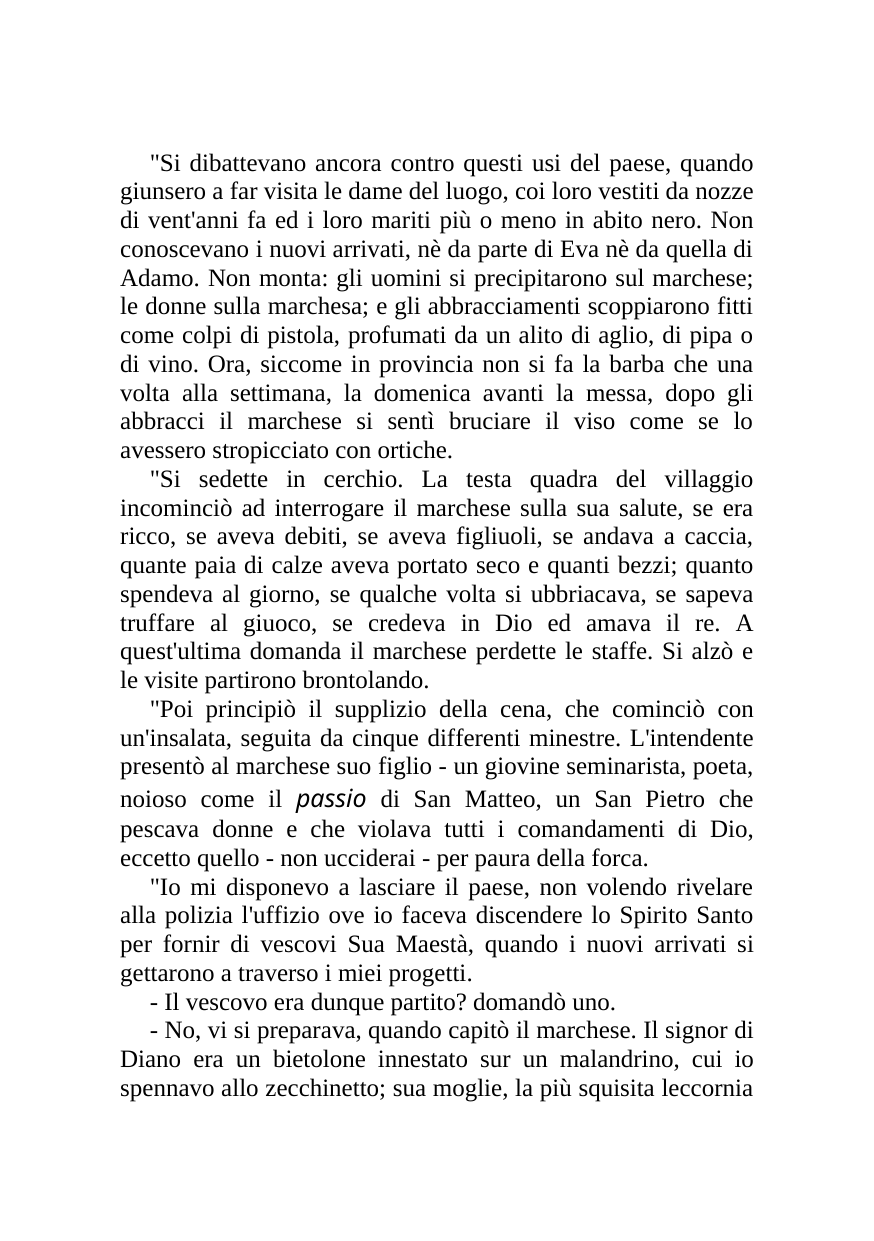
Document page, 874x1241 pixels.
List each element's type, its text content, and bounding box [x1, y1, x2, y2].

text "Io mi disponevo a lasciare il paese, non volendo rivelare alla polizia l'uffizio ove io faceva discendere lo Spirito Santo per fornir di vescovi Sua Maestà, quando i nuovi arrivati si gettarono a traverso i miei progetti. [120, 872, 754, 987]
text "Poi principiò il supplizio della cena, che cominciò con un'insalata, seguita da cinque differenti minestre. L'intendente presentò al marchese suo figlio - un giovine seminarista, poeta, noioso come il passio di San Matteo, un San Pietro che pescava donne e che violava tutti i comandamenti di Dio, eccetto quello - non ucciderai - per paura della forca. [120, 694, 754, 872]
text - Il vescovo era dunque partito? domandò uno. [120, 987, 754, 1016]
text "Si dibattevano ancora contro questi usi del paese, quando giunsero a far visita le dame del luogo, coi loro vestiti da nozze di vent'anni fa ed i loro mariti più o meno in abito nero. Non conoscevano i nuovi arrivati, nè da parte di Eva nè da quella di Adamo. Non monta: gli uomini si precipitarono sul marchese; le donne sulla marchesa; e gli abbracciamenti scoppiarono fitti come colpi di pistola, profumati da un alito di aglio, di pipa o di vino. Ora, siccome in provincia non si fa la barba che una volta alla settimana, la domenica avanti la messa, dopo gli abbracci il marchese si sentì bruciare il viso come se lo avessero stropicciato con ortiche. [120, 148, 754, 464]
text "Si sedette in cerchio. La testa quadra del villaggio incominciò ad interrogare il marchese sulla sua salute, se era ricco, se aveva debiti, se aveva figliuoli, se andava a caccia, quante paia di calze aveva portato seco e quanti bezzi; quanto spendeva al giorno, se qualche volta si ubbriacava, se sapeva truffare al giuoco, se credeva in Dio ed amava il re. A quest'ultima domanda il marchese perdette le staffe. Si alzò e le visite partirono brontolando. [120, 464, 754, 694]
text - No, vi si preparava, quando capitò il marchese. Il signor di Diano era un bietolone innestato sur un malandrino, cui io spennavo allo zecchinetto; sua moglie, la più squisita leccornia [120, 1016, 754, 1102]
